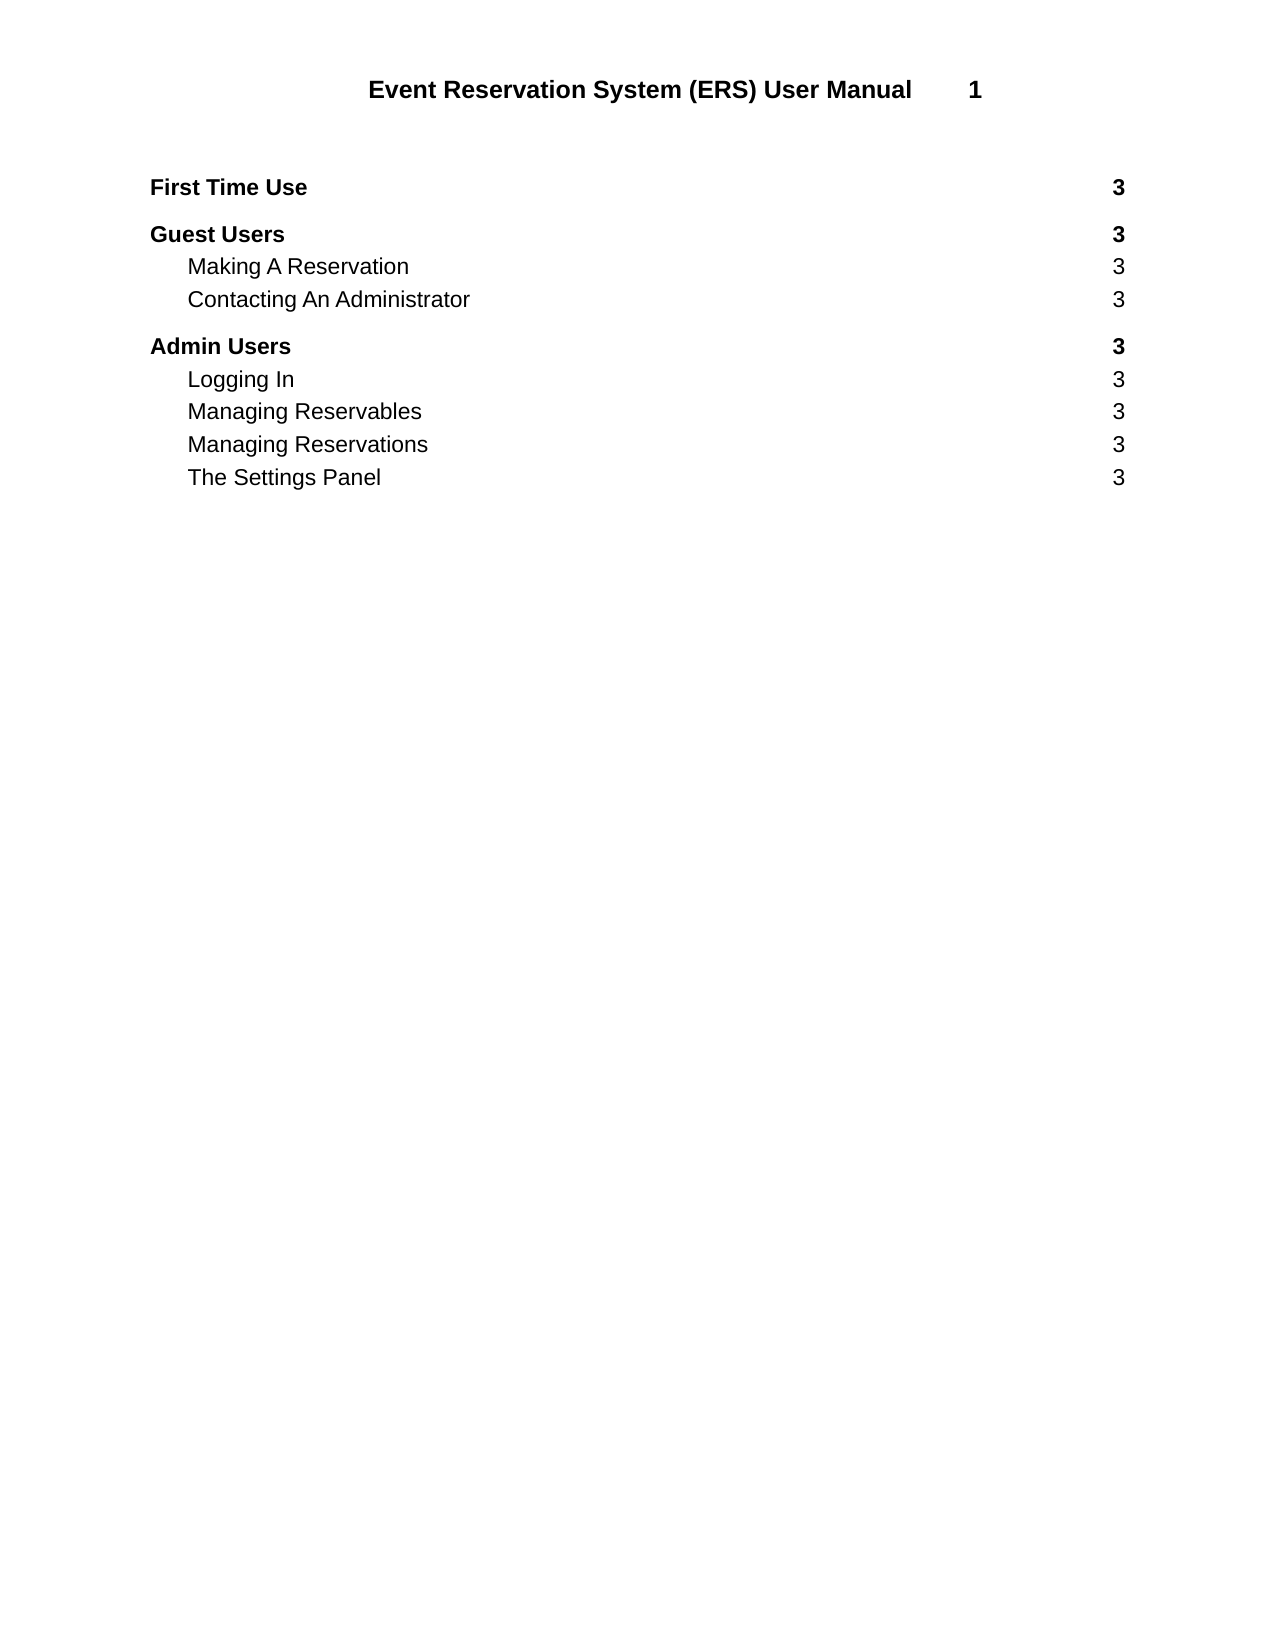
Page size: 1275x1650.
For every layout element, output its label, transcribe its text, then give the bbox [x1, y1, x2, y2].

text First Time Use 3 [150, 173, 1125, 200]
text The Settings Panel 3 [187, 463, 1125, 490]
text Managing Reservables 3 [187, 398, 1125, 425]
text Guest Users 3 [150, 221, 1125, 247]
text Making A Reservation 3 [187, 253, 1125, 280]
text Logging In 3 [187, 366, 1125, 392]
text Admin Users 3 [150, 333, 1125, 359]
text Managing Reservations 3 [187, 431, 1125, 457]
text Contacting An Administrator 3 [187, 286, 1125, 312]
